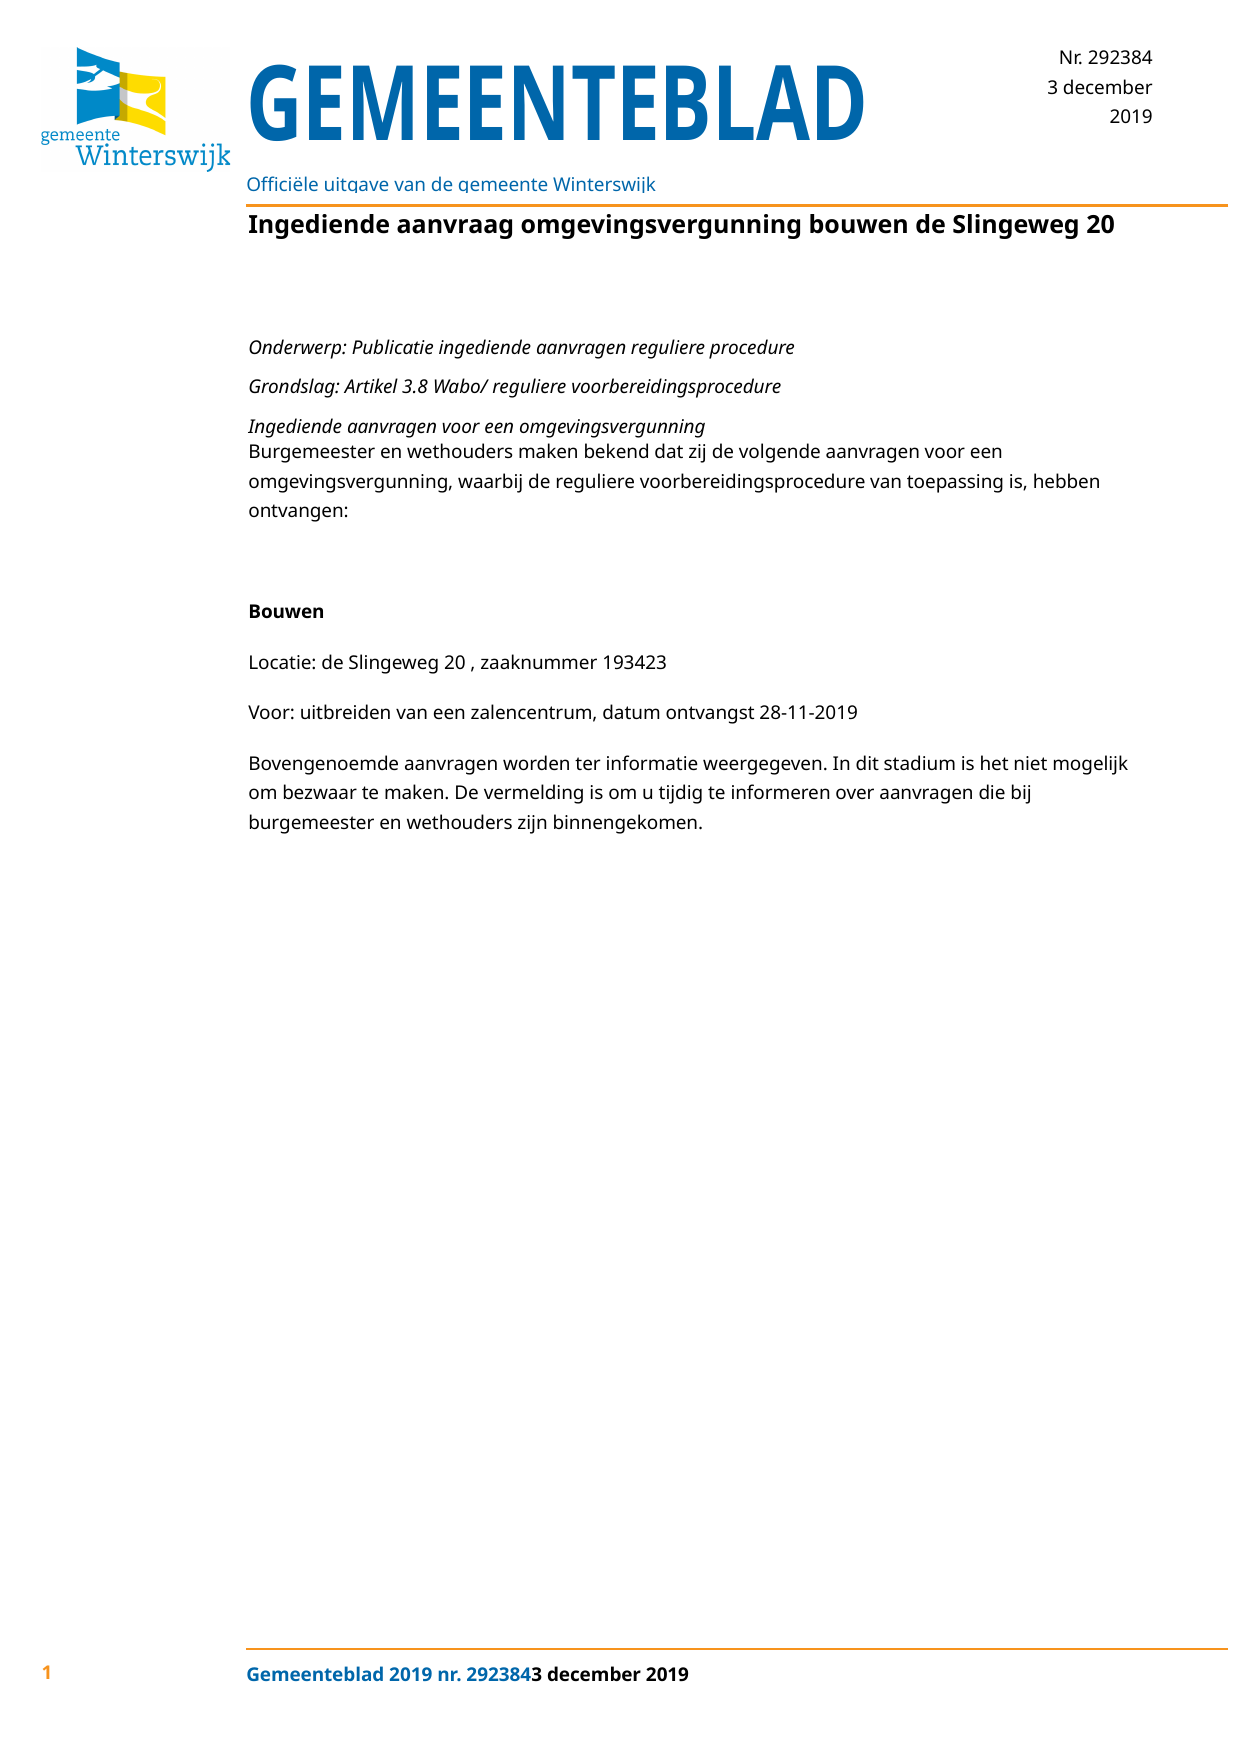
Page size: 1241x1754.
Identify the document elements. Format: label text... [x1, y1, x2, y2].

text Onderwerp: Publicatie ingediende aanvragen reguliere procedure [248, 334, 1152, 360]
picture [225, 153, 231, 162]
text Grondslag: Artikel 3.8 Wabo/ reguliere voorbereidingsprocedure [248, 373, 1152, 399]
text Locatie: de Slingeweg 20 , zaaknummer 193423 [248, 649, 1152, 675]
text Bouwen [248, 598, 1152, 624]
text Voor: uitbreiden van een zalencentrum, datum ontvangst 28-11-2019 [248, 699, 1152, 725]
text Bovengenoemde aanvragen worden ter informatie weergegeven. In dit stadium is het niet mogelijk om bezwaar te maken. De vermelding is om u tijdig te informeren over aanvragen die bij burgemeester en wethouders zijn binnengekomen. [248, 750, 1152, 835]
text Ingediende aanvragen voor een omgevingsvergunning [248, 413, 1152, 438]
text Ingediende aanvraag omgevingsvergunning bouwen de Slingeweg 20 [248, 207, 1152, 241]
picture [41, 47, 231, 172]
text Burgemeester en wethouders maken bekend dat zij de volgende aanvragen voor een omgevingsvergunning, waarbij de reguliere voorbereidingsprocedure van toepassing is, hebben ontvangen: [248, 438, 1152, 523]
